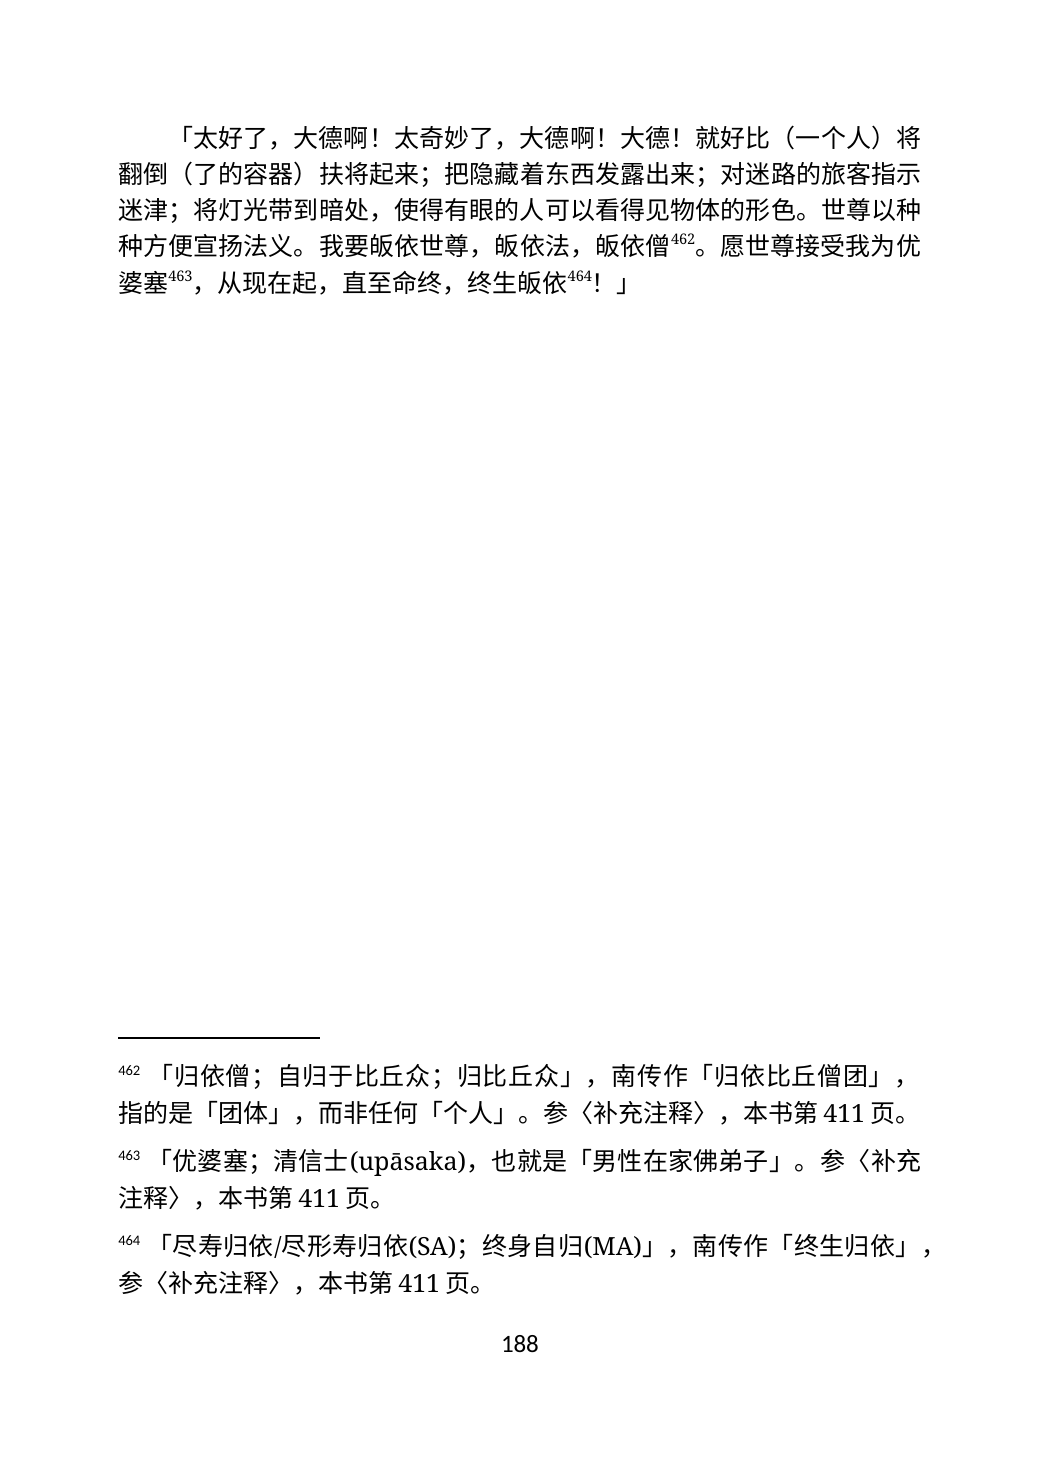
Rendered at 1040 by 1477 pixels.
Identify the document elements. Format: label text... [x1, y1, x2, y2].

text 「优婆塞；清信士(upāsaka)，也就是「男性在家佛弟子」。参〈补充注释〉，本书第411页。 [118, 1142, 921, 1214]
text 「太好了，大德啊！太奇妙了，大德啊！大德！就好比（一个人）将翻倒（了的容器）扶将起来；把隐藏着东西发露出来；对迷路的旅客指示迷津；将灯光带到暗处，使得有眼的人可以看得见物体的形色。世尊以种种方便宣扬法义。我要皈依世尊，皈依法，皈依僧。愿世尊接受我为优婆塞，从现在起，直至命终，终生皈依！」 [118, 118, 921, 299]
text 「尽寿归依/尽形寿归依(SA)；终身自归(MA)」，南传作「终生归依」，参〈补充注释〉，本书第411页。 [118, 1227, 921, 1299]
text 「归依僧；自归于比丘众；归比丘众」，南传作「归依比丘僧团」，指的是「团体」，而非任何「个人」。参〈补充注释〉，本书第411页。 [118, 1057, 921, 1129]
